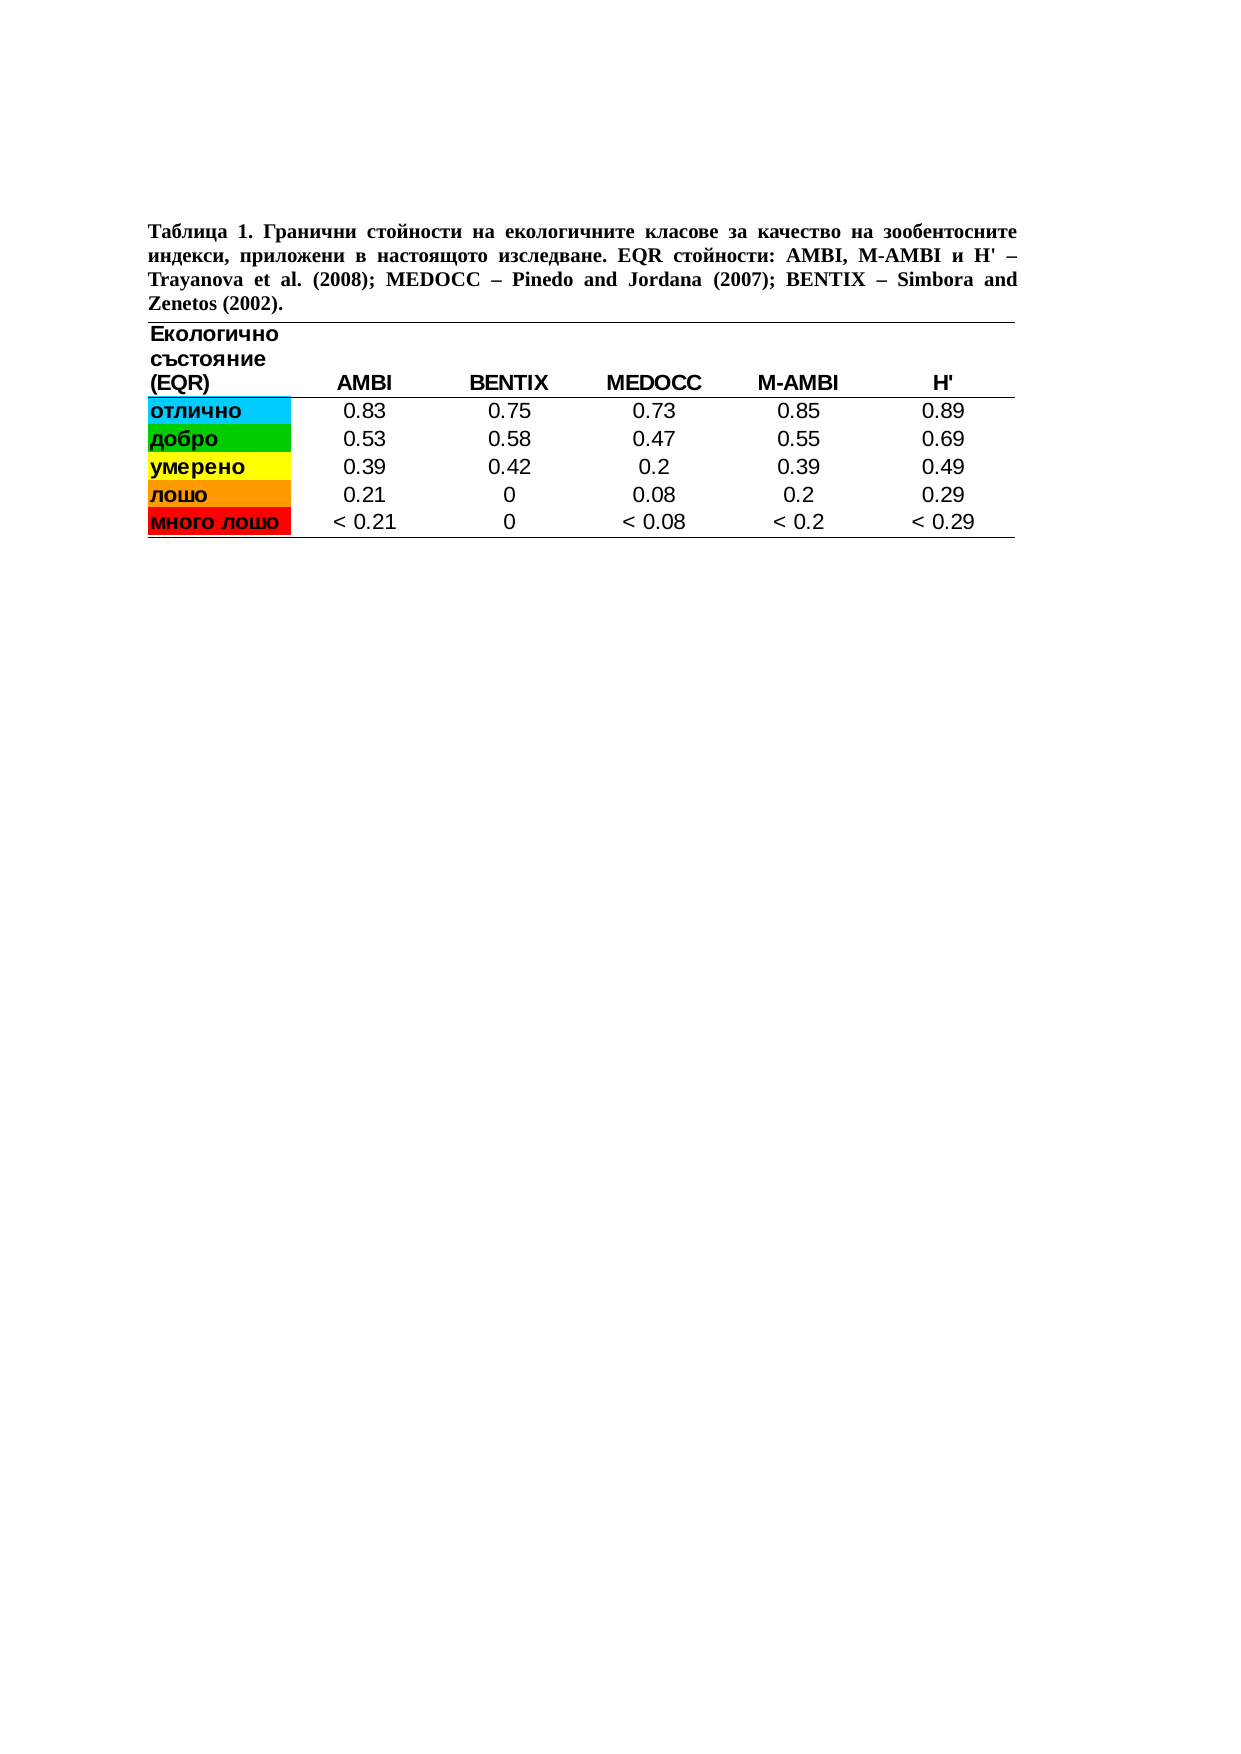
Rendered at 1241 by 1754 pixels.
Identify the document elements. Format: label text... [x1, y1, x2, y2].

text Таблица 1. Гранични стойности на екологичните класове за качество на зообентосните индекси, приложени в настоящото изследване. EQR стойности: AMBI, M-AMBI и H' – Trayanova et al. (2008); MEDOCC – Pinedo and Jordana (2007); BENTIX – Simbora and Zenetos (2002). [148, 219, 1018, 315]
